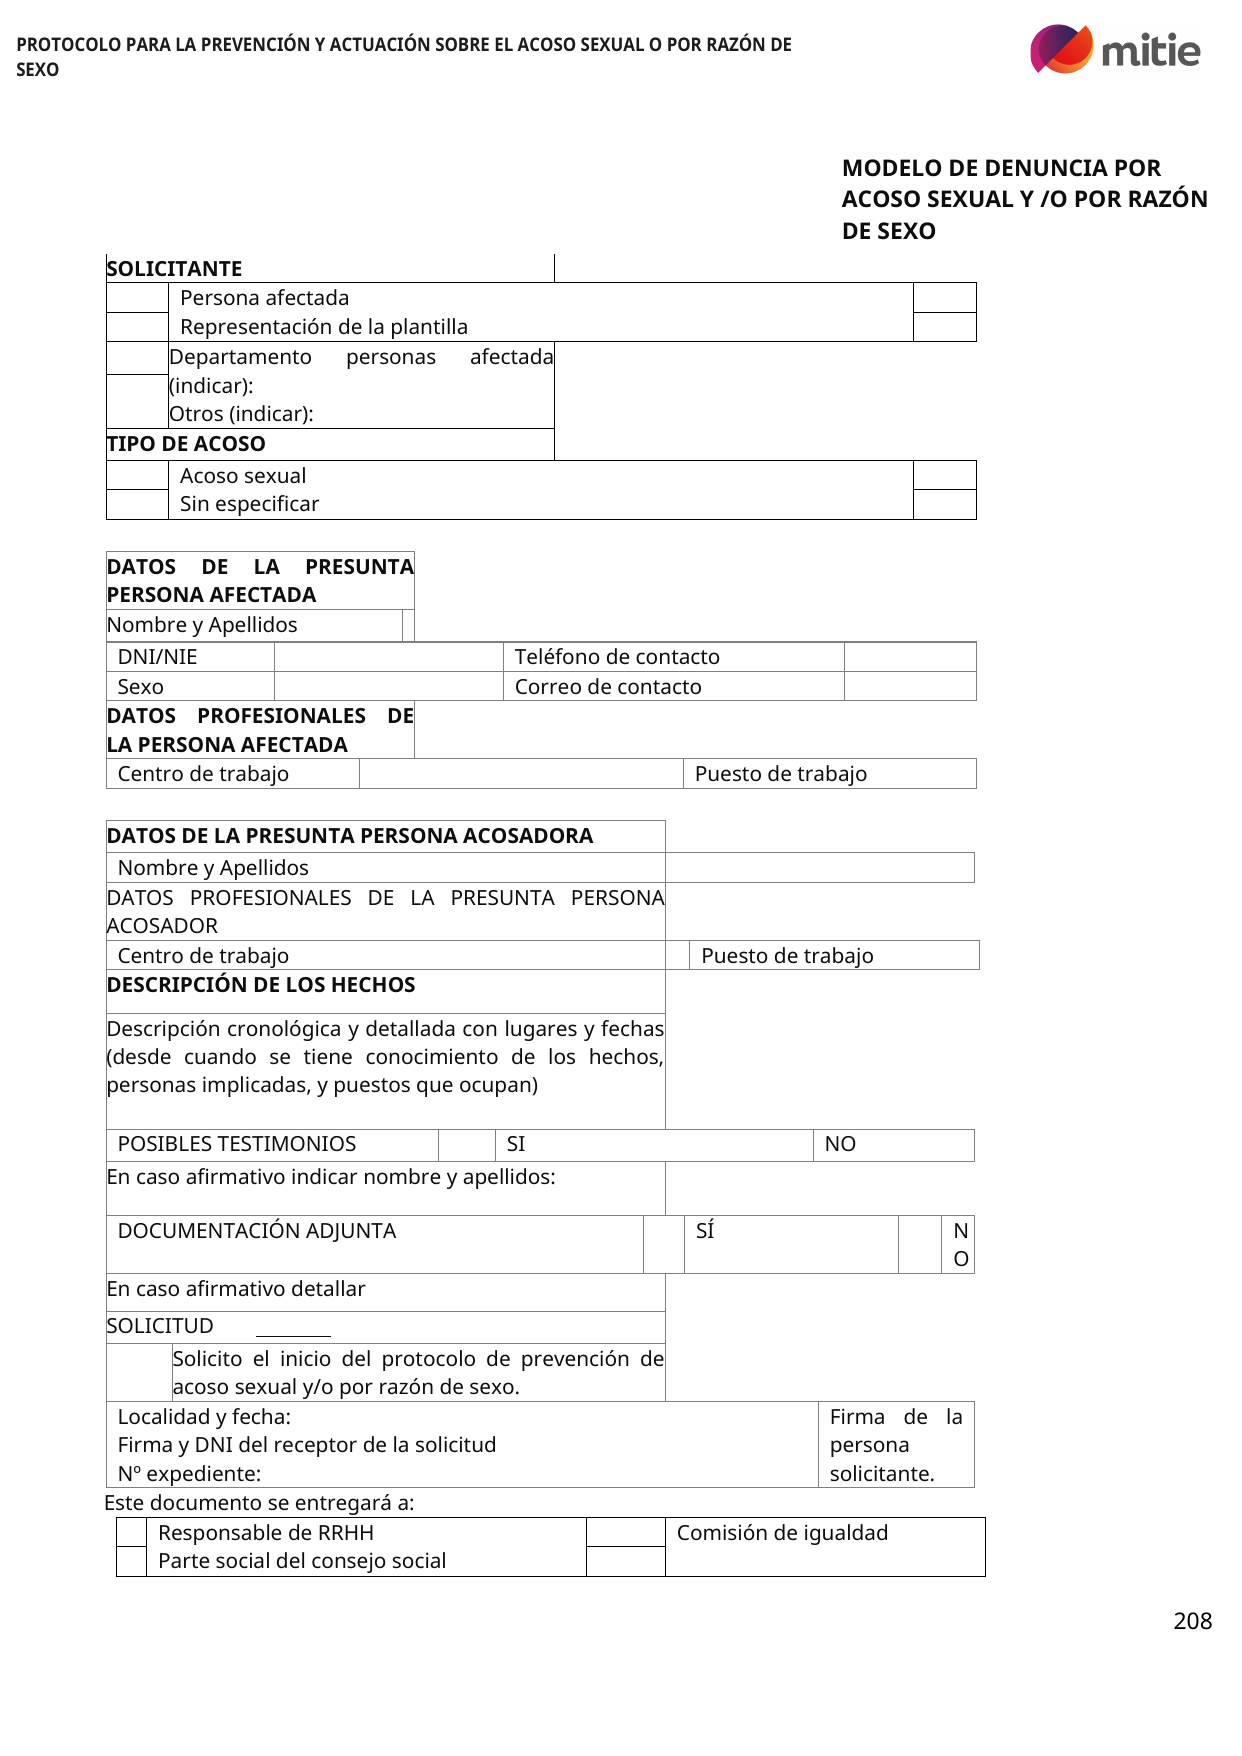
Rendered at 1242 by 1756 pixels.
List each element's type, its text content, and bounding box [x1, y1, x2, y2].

table_cell [555, 342, 976, 373]
table_cell NO [814, 1130, 974, 1161]
table_cell [275, 643, 503, 671]
table_cell DOCUMENTACIÓN ADJUNTA [107, 1216, 643, 1273]
table_header [587, 1518, 665, 1546]
table_cell [974, 1311, 979, 1343]
table_cell [555, 428, 976, 460]
table_cell [975, 1129, 979, 1161]
table_cell [415, 609, 976, 641]
table_cell [974, 882, 979, 940]
table_cell [107, 490, 168, 519]
table_cell Puesto de trabajo [690, 941, 979, 969]
table_cell [644, 1216, 684, 1273]
table_cell Persona afectada Representación de la plantilla [169, 283, 913, 341]
table_cell Acoso sexual Sin especificar [169, 461, 913, 519]
table_cell Solicito el inicio del protocolo de prevención de acoso sexual y/o por razón de sexo. [173, 1344, 665, 1401]
table_cell NO [942, 1216, 974, 1273]
table_header [555, 246, 976, 282]
table_header SOLICITANTE [107, 254, 554, 282]
table_cell SÍ [685, 1216, 898, 1273]
table_cell Localidad y fecha: Firma y DNI del receptor de la solicitud Nº expediente: [107, 1402, 818, 1487]
table_cell [555, 374, 976, 428]
table_cell Descripción cronológica y detallada con lugares y fechas (desde cuando se tiene conocimiento de los hechos, personas implicadas, y puestos que ocupan) [107, 1014, 665, 1128]
table_header Comisión de igualdad [666, 1518, 985, 1576]
table_cell [107, 342, 168, 373]
table_cell [845, 672, 976, 700]
table_cell [914, 313, 976, 341]
table_cell [974, 1161, 979, 1215]
table_cell [107, 283, 168, 312]
table_cell [107, 1344, 172, 1401]
table_cell Puesto de trabajo [684, 759, 976, 788]
table_cell [899, 1216, 941, 1273]
table_cell [974, 1273, 979, 1311]
table_cell [107, 375, 168, 428]
table_cell Departamento personas afectada (indicar): Otros (indicar): [169, 342, 554, 428]
table_cell [107, 313, 168, 341]
table_cell [666, 883, 974, 940]
table_cell [275, 672, 503, 700]
table_cell En caso afirmativo indicar nombre y apellidos: [107, 1162, 665, 1215]
table_header DATOS DE LA PRESUNTA PERSONA ACOSADORA [107, 821, 665, 852]
table_header Responsable de RRHH Parte social del consejo social [147, 1518, 586, 1576]
table_cell [666, 1311, 974, 1343]
table_cell [666, 853, 974, 882]
table_cell [914, 461, 976, 489]
table_header [666, 820, 974, 852]
table_cell POSIBLES TESTIMONIOS [107, 1130, 438, 1161]
table_cell DATOS PROFESIONALES DE LA PRESUNTA PERSONA ACOSADOR [107, 883, 665, 940]
table_cell [587, 1547, 665, 1576]
table_cell [117, 1547, 146, 1576]
table_cell TIPO DE ACOSO [107, 429, 554, 460]
table_cell [666, 1343, 974, 1401]
table_cell [360, 759, 683, 788]
table_cell [845, 643, 976, 671]
table_cell [666, 1274, 974, 1311]
table_cell SOLICITUD [107, 1312, 665, 1343]
table_cell [974, 1013, 979, 1128]
table_cell Centro de trabajo [107, 759, 359, 788]
table_cell Correo de contacto [504, 672, 844, 700]
table_cell SI [496, 1130, 813, 1161]
text Este documento se entregará a: [103, 1488, 1212, 1517]
table_cell DATOS PROFESIONALES DE LA PERSONA AFECTADA [107, 701, 414, 758]
table_header DATOS DE LA PRESUNTA PERSONA AFECTADA [107, 552, 414, 609]
table_cell Sexo [107, 672, 274, 700]
table_cell [403, 610, 414, 641]
table_cell [666, 1162, 974, 1215]
table_cell Nombre y Apellidos [107, 610, 402, 641]
text MODELO DE DENUNCIA POR ACOSO SEXUAL Y /O POR RAZÓN DE SEXO [842, 152, 1212, 246]
table_cell Nombre y Apellidos [107, 853, 665, 882]
table_cell [666, 970, 974, 1013]
table_header [974, 820, 979, 852]
table_cell [415, 701, 976, 758]
table_cell DESCRIPCIÓN DE LOS HECHOS [107, 970, 665, 1013]
table_header [117, 1518, 146, 1546]
table_header [415, 551, 976, 609]
table_cell [107, 461, 168, 489]
table_cell [914, 490, 976, 519]
table_cell Centro de trabajo [107, 941, 665, 969]
table_cell [666, 1013, 974, 1128]
table_cell [666, 941, 689, 969]
table_cell [914, 283, 976, 312]
table_cell Teléfono de contacto [504, 643, 844, 671]
table_cell [439, 1130, 495, 1161]
table_cell [974, 970, 979, 1013]
table_cell En caso afirmativo detallar [107, 1274, 665, 1311]
table_cell [974, 1343, 979, 1401]
table_cell [975, 1215, 979, 1273]
table_cell [975, 852, 979, 882]
table_cell DNI/NIE [107, 643, 274, 671]
table_cell Firma de la persona solicitante. [819, 1402, 974, 1487]
table_cell [975, 1401, 979, 1487]
